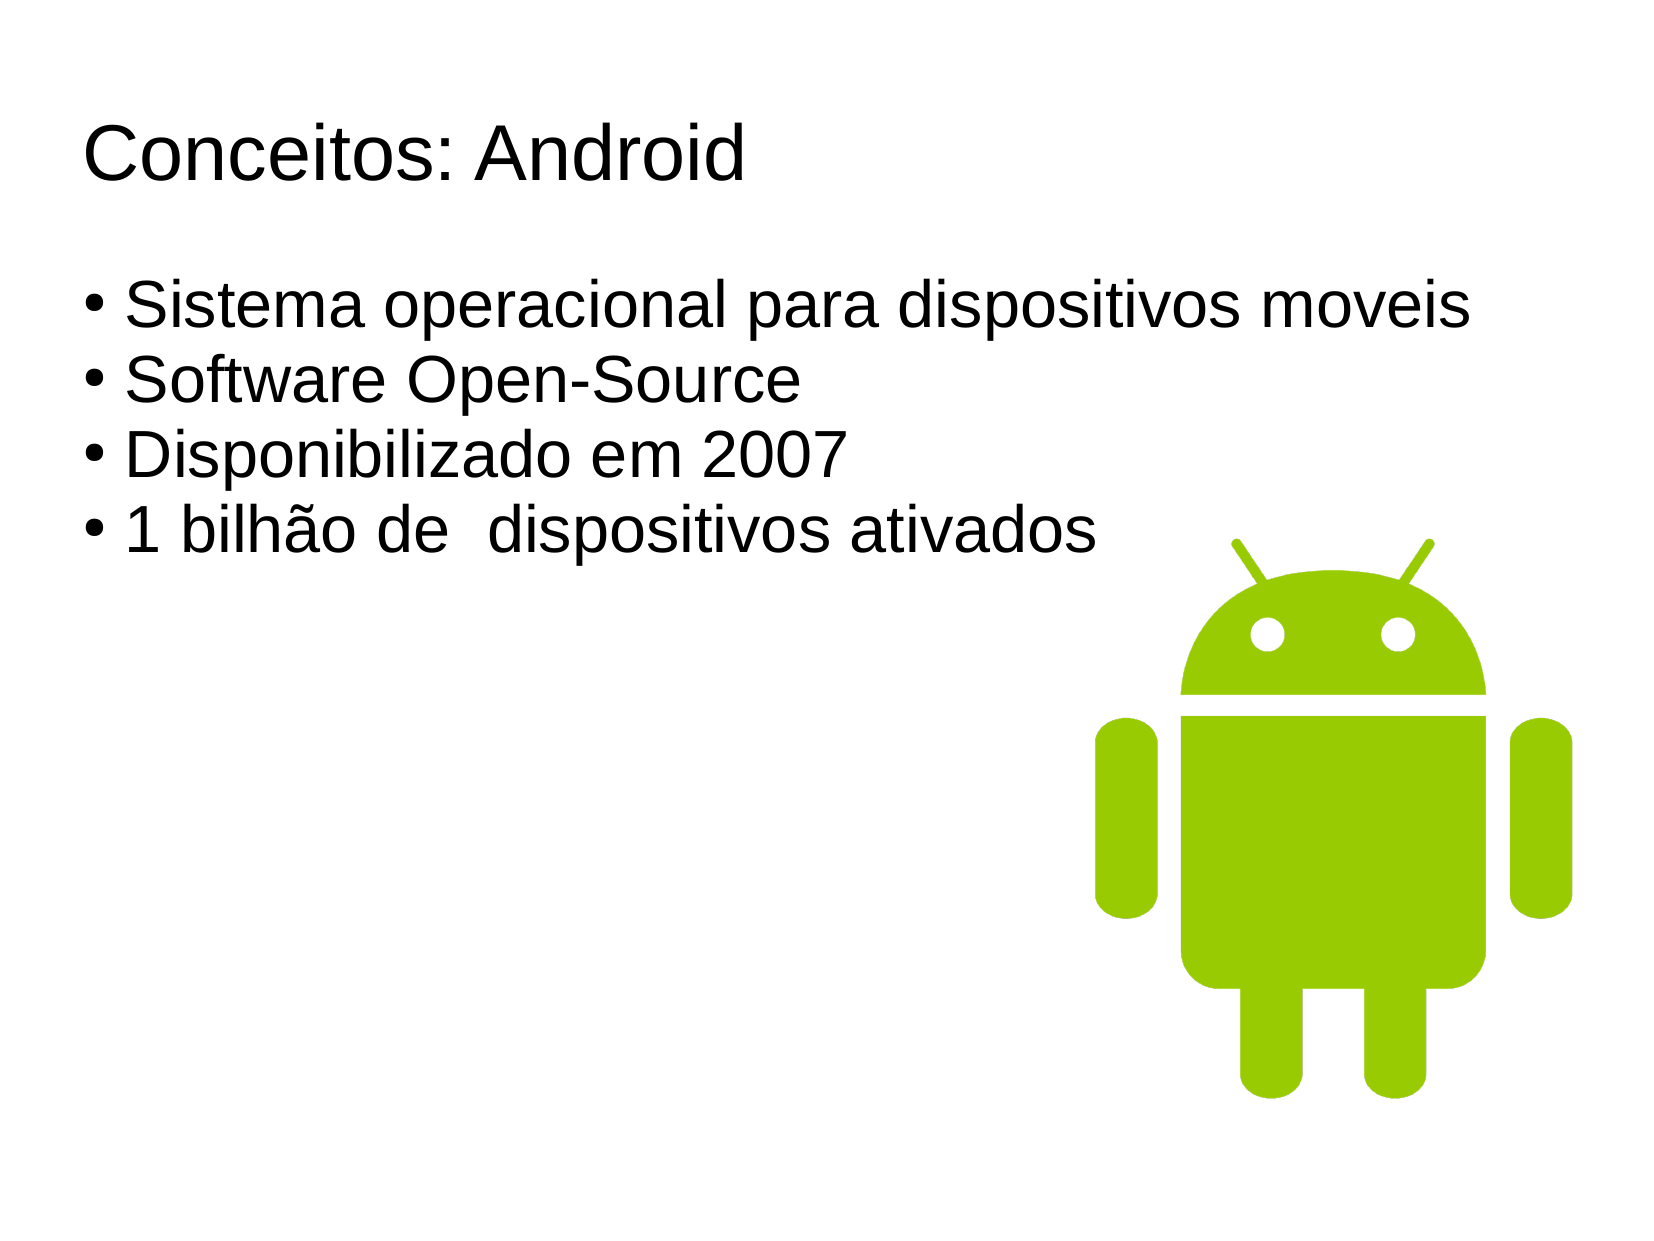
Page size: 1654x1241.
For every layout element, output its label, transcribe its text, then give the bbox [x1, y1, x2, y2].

title Conceitos: Android [82, 49, 1571, 257]
picture [1046, 531, 1619, 1103]
subtitle Sistema operacional para dispositivos moveis Software Open-Source Disponibilizado em 2007 1 bilhão de dispositivos ativados [82, 267, 1571, 567]
